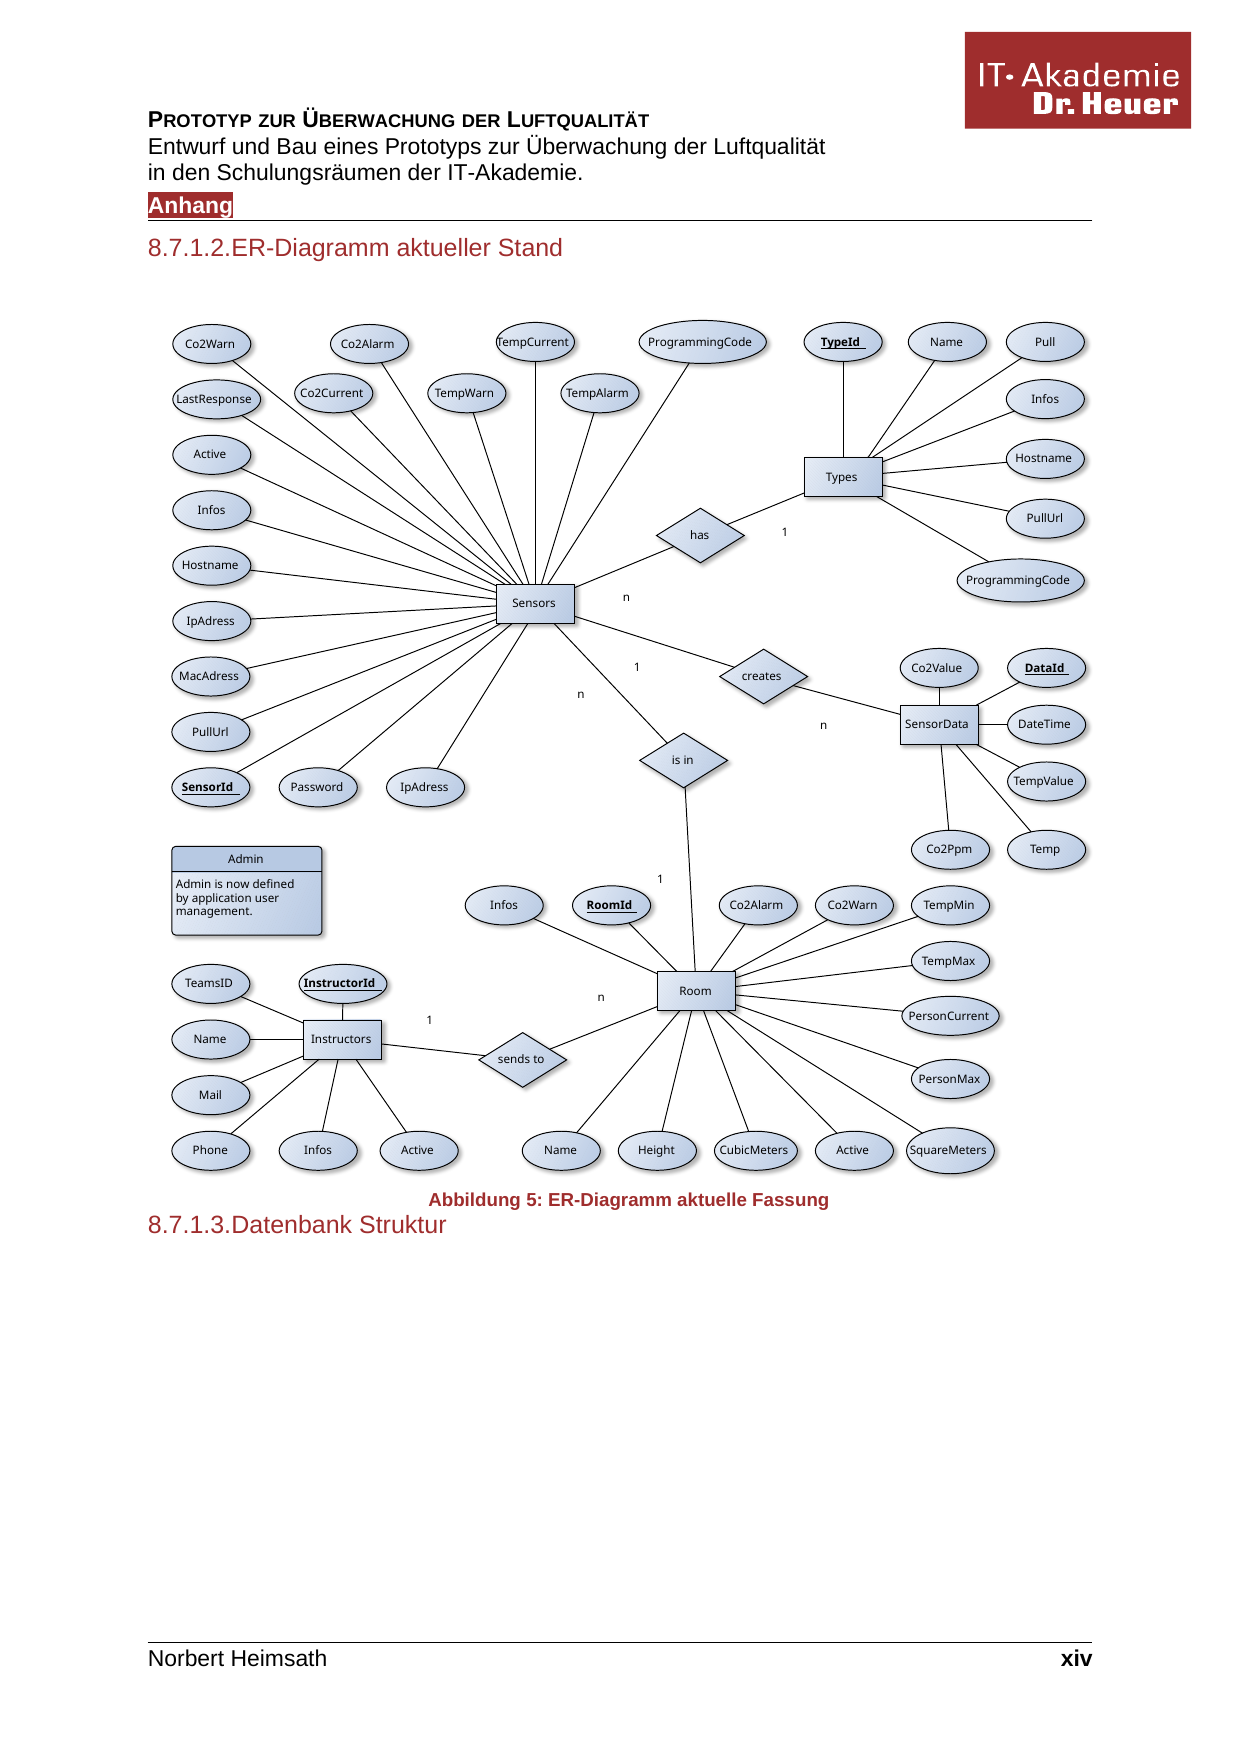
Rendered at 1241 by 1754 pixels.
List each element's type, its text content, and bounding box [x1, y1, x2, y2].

subtitle ER-Diagramm aktueller Stand [148, 233, 1092, 262]
text Abbildung 5: ER-Diagramm aktuelle Fassung [156, 1189, 1101, 1211]
subtitle Datenbank Struktur [148, 309, 1092, 1239]
